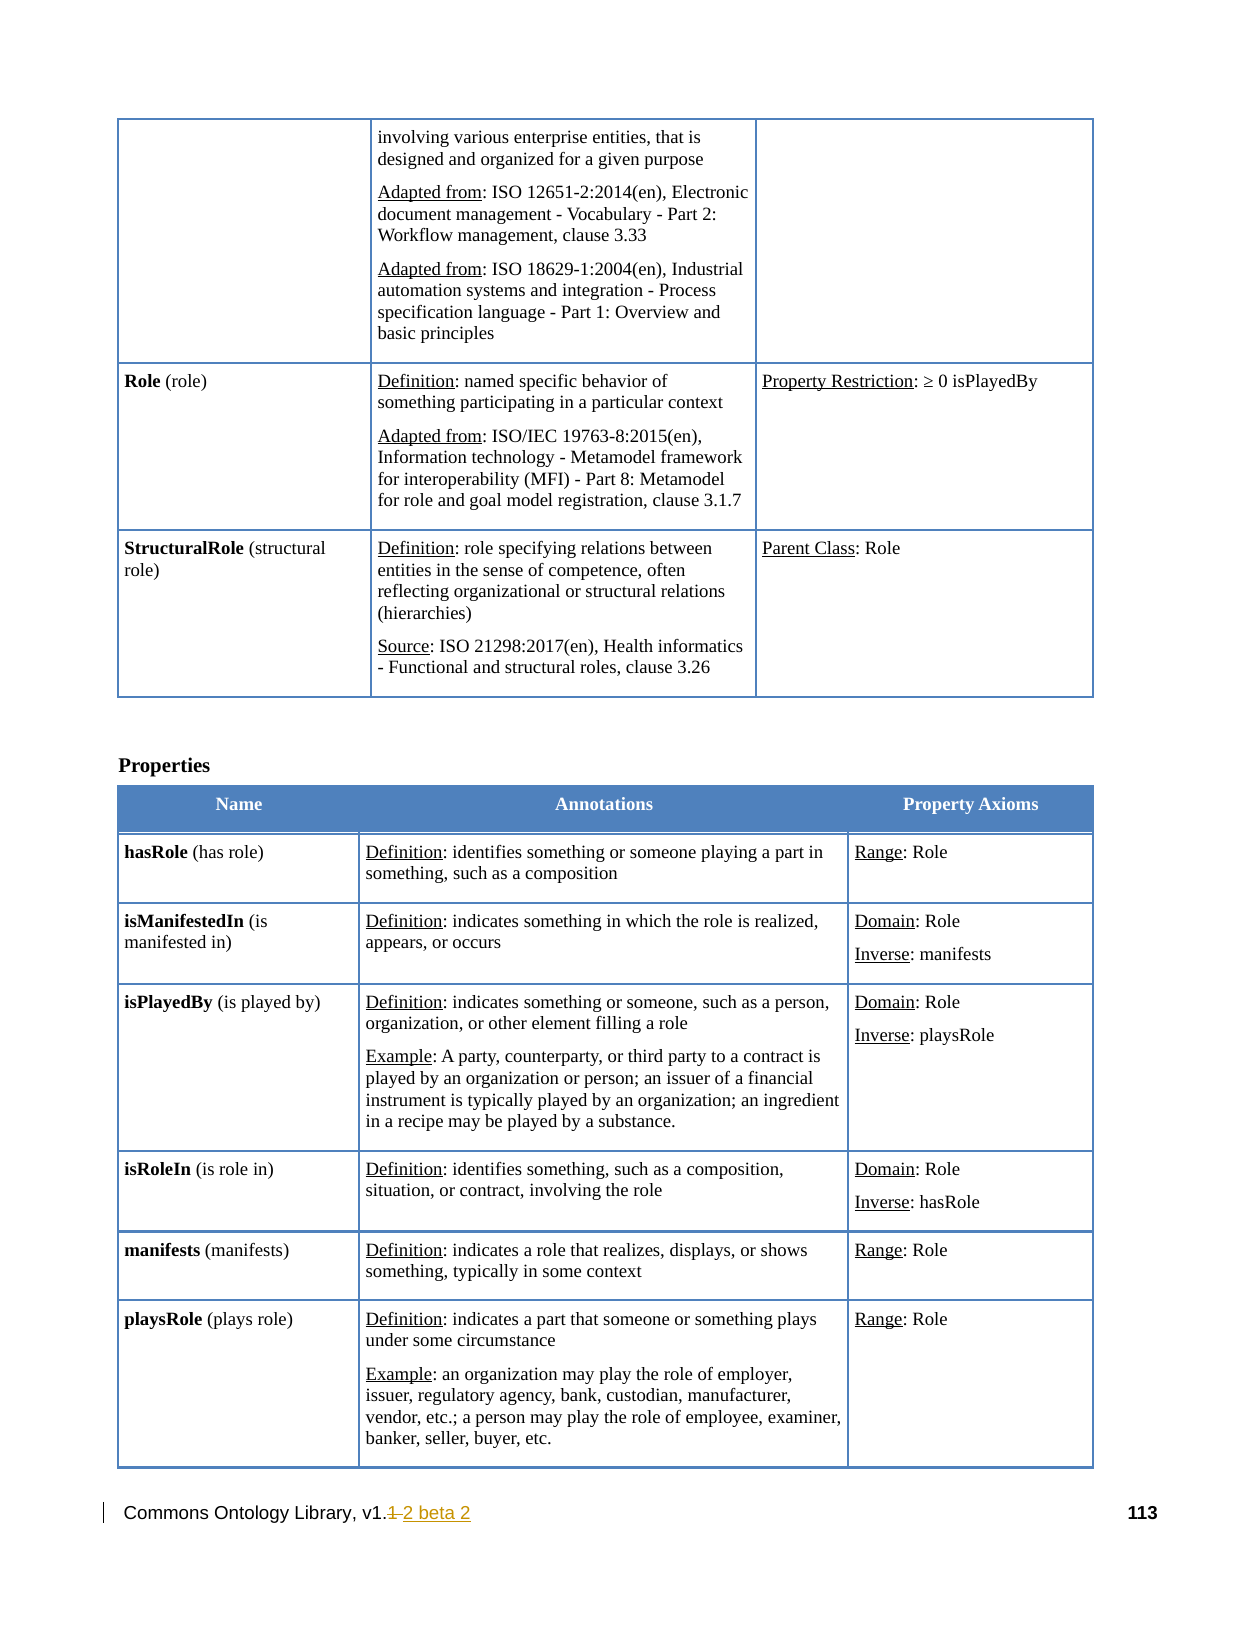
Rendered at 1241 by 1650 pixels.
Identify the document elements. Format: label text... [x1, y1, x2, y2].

table_cell Definition: identifies something or someone playing a part in something, such as a composition [360, 835, 847, 902]
table_cell Role (role) [119, 364, 370, 529]
table_header Annotations [360, 787, 847, 832]
table_cell Parent Class: Role [757, 531, 1092, 696]
table_cell isRoleIn (is role in) [119, 1152, 358, 1230]
table_cell Range: Role [849, 835, 1092, 902]
table_cell hasRole (has role) [119, 835, 358, 902]
table_cell Definition: indicates something or someone, such as a person, organization, or other element filling a role Example: A party, counterparty, or third party to a contract is played by an organization or person; an issuer of a financial instrument is typically played by an organization; an ingredient in a recipe may be played by a substance. [360, 985, 847, 1149]
table_cell isPlayedBy (is played by) [119, 985, 358, 1149]
table_header Property Axioms [849, 787, 1092, 832]
text Properties [118, 753, 1122, 777]
table_cell [757, 120, 1092, 362]
table_cell Definition: indicates a part that someone or something plays under some circumstance Example: an organization may play the role of employer, issuer, regulatory agency, bank, custodian, manufacturer, vendor, etc.; a person may play the role of employee, examiner, banker, seller, buyer, etc. [360, 1301, 847, 1466]
table_cell Range: Role [849, 1233, 1092, 1299]
table_cell Definition: role specifying relations between entities in the sense of competence, often reflecting organizational or structural relations (hierarchies) Source: ISO 21298:2017(en), Health informatics - Functional and structural roles, clause 3.26 [372, 531, 755, 696]
table_cell Property Restriction: ≥ 0 isPlayedBy [757, 364, 1092, 529]
table_cell manifests (manifests) [119, 1233, 358, 1299]
table_cell Domain: Role Inverse: manifests [849, 904, 1092, 982]
table_cell involving various enterprise entities, that is designed and organized for a given purpose Adapted from: ISO 12651-2:2014(en), Electronic document management - Vocabulary - Part 2: Workflow management, clause 3.33 Adapted from: ISO 18629-1:2004(en), Industrial automation systems and integration - Process specification language - Part 1: Overview and basic principles [372, 120, 755, 362]
table_header Name [119, 787, 358, 832]
table_cell [119, 120, 370, 362]
table_cell Definition: indicates a role that realizes, displays, or shows something, typically in some context [360, 1233, 847, 1299]
table_cell playsRole (plays role) [119, 1301, 358, 1466]
table_cell Definition: identifies something, such as a composition, situation, or contract, involving the role [360, 1152, 847, 1230]
table_cell Domain: Role Inverse: playsRole [849, 985, 1092, 1149]
table_cell Definition: indicates something in which the role is realized, appears, or occurs [360, 904, 847, 982]
table_cell Definition: named specific behavior of something participating in a particular context Adapted from: ISO/IEC 19763-8:2015(en), Information technology - Metamodel framework for interoperability (MFI) - Part 8: Metamodel for role and goal model registration, clause 3.1.7 [372, 364, 755, 529]
table_cell Range: Role [849, 1301, 1092, 1466]
table_cell isManifestedIn (is manifested in) [119, 904, 358, 982]
table_cell Domain: Role Inverse: hasRole [849, 1152, 1092, 1230]
table_cell StructuralRole (structural role) [119, 531, 370, 696]
